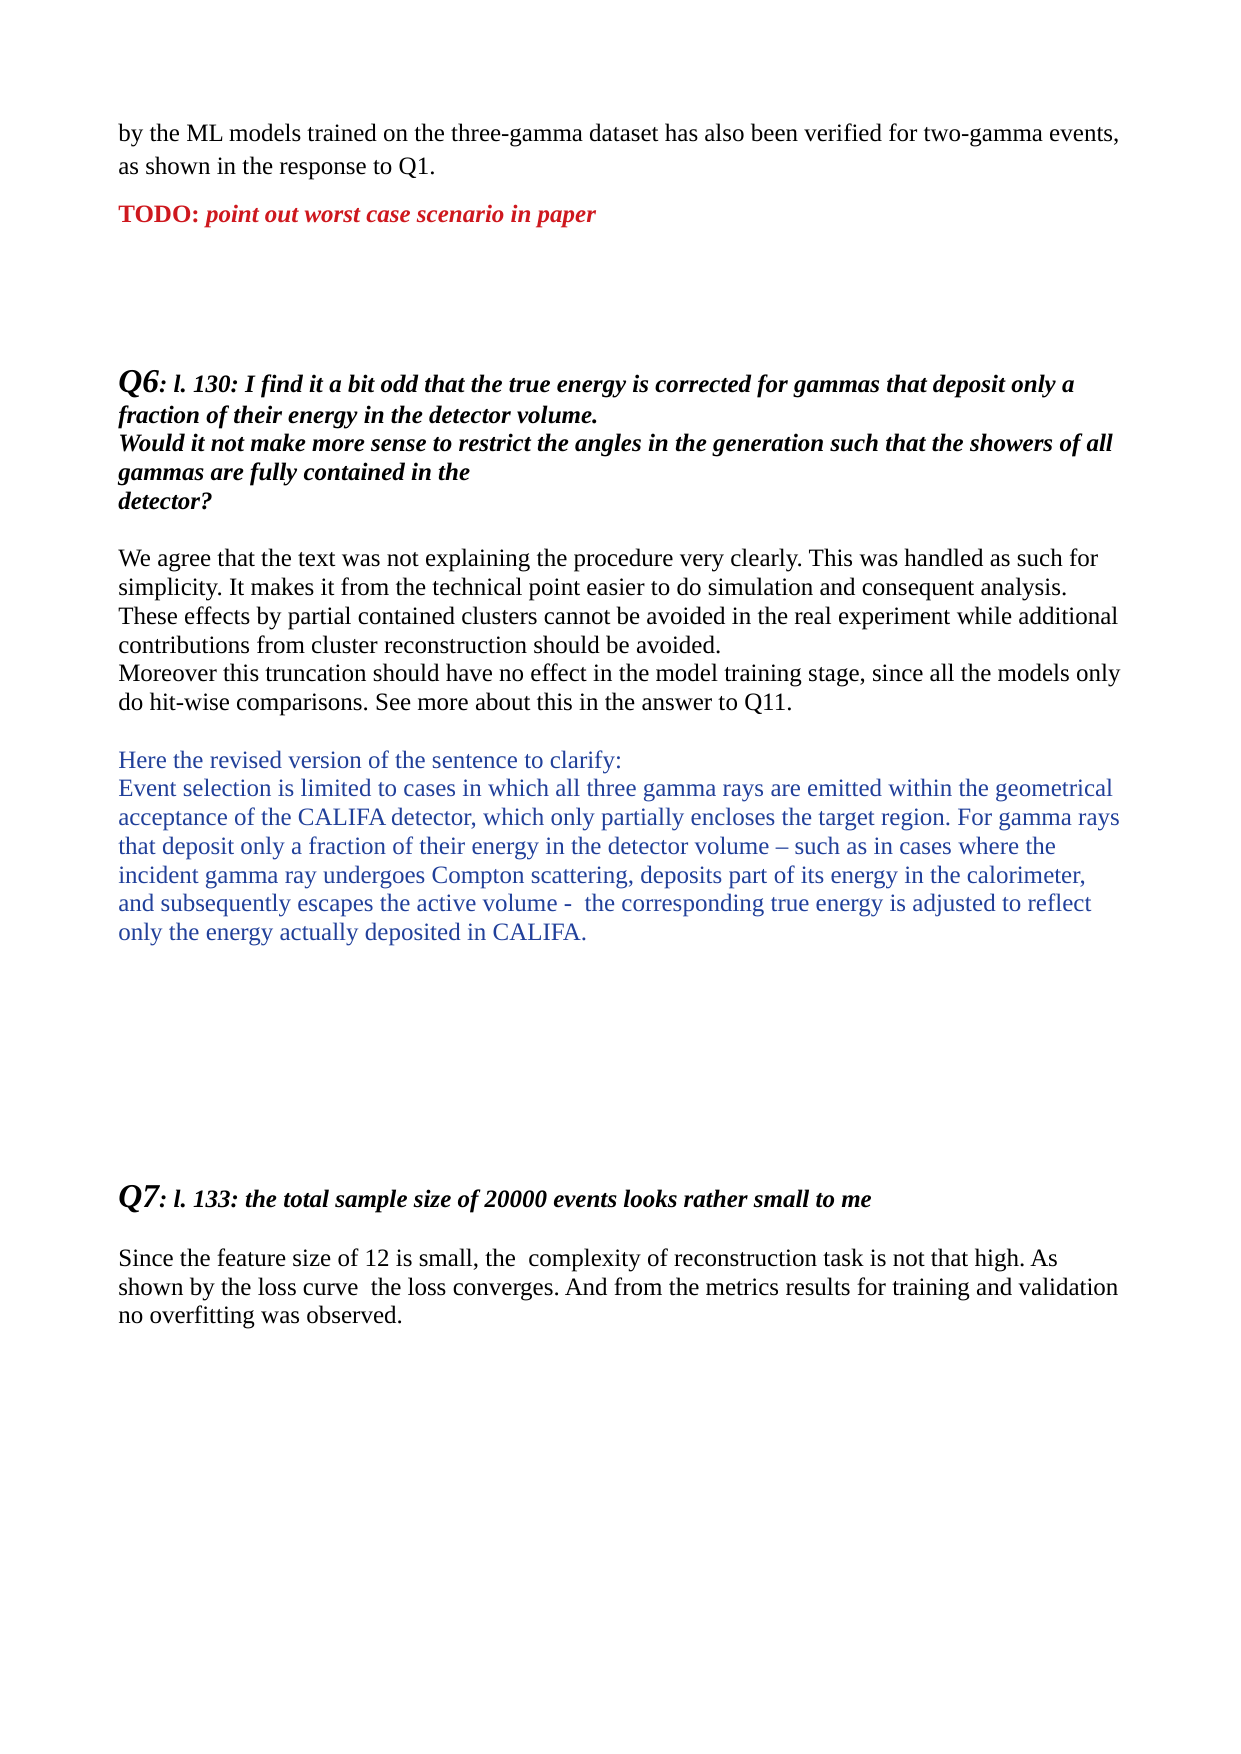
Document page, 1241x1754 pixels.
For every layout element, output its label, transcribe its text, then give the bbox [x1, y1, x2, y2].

text TODO: point out worst case scenario in paper [118, 199, 1122, 227]
text by the ML models trained on the three-gamma dataset has also been verified for two-gamma events, as shown in the response to Q1. [118, 118, 1122, 180]
text Moreover this truncation should have no effect in the model training stage, since all the models only do hit-wise comparisons. See more about this in the answer to Q11. [118, 658, 1122, 716]
text We agree that the text was not explaining the procedure very clearly. This was handled as such for simplicity. It makes it from the technical point easier to do simulation and consequent analysis. [118, 543, 1122, 601]
text Q6: l. 130: I find it a bit odd that the true energy is corrected for gammas that deposit only a fraction of their energy in the detector volume. [118, 361, 1122, 428]
text Here the revised version of the sentence to clarify: [118, 745, 1122, 773]
text Q7: l. 133: the total sample size of 20000 events looks rather small to me [118, 1176, 1122, 1214]
text Would it not make more sense to restrict the angles in the generation such that the showers of all gammas are fully contained in the [118, 428, 1122, 486]
text Event selection is limited to cases in which all three gamma rays are emitted within the geometrical acceptance of the CALIFA detector, which only partially encloses the target region. For gamma rays that deposit only a fraction of their energy in the detector volume – such as in cases where the incident gamma ray undergoes Compton scattering, deposits part of its energy in the calorimeter, and subsequently escapes the active volume - the corresponding true energy is adjusted to reflect only the energy actually deposited in CALIFA. [118, 773, 1122, 946]
text Since the feature size of 12 is small, the complexity of reconstruction task is not that high. As shown by the loss curve the loss converges. And from the metrics results for training and validation no overfitting was observed. [118, 1243, 1122, 1329]
text detector? [118, 486, 1122, 515]
text These effects by partial contained clusters cannot be avoided in the real experiment while additional contributions from cluster reconstruction should be avoided. [118, 601, 1122, 658]
